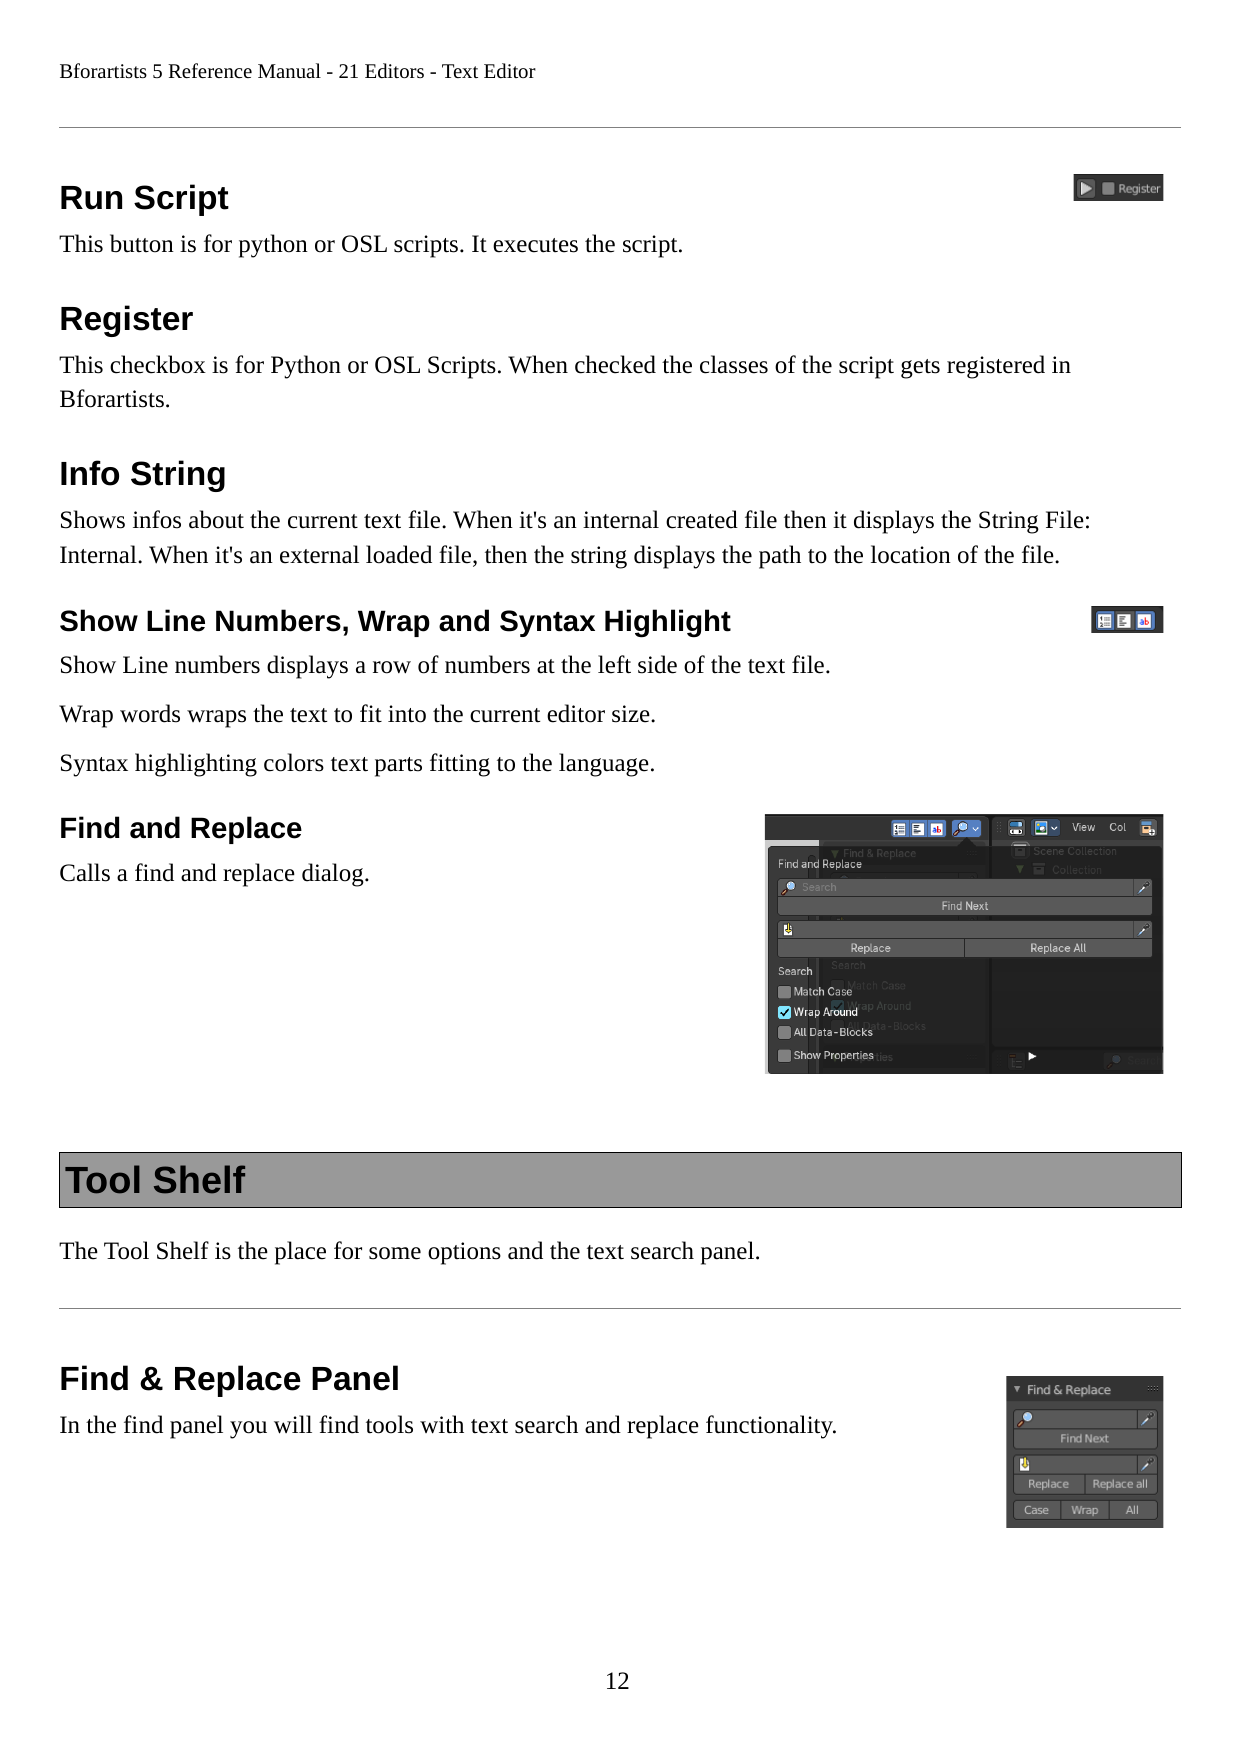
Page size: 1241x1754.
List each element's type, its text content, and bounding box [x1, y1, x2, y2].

text Calls a find and replace dialog. [59, 858, 764, 886]
text Wrap words wraps the text to fit into the current editor size. [59, 699, 1181, 727]
subtitle Info String [59, 454, 1181, 493]
text Shows infos about the current text file. When it's an internal created file then it displays the String File: Internal. When it's an external loaded file, then the string displays the path to the location of the file. [59, 505, 1181, 568]
picture [764, 814, 1164, 1074]
subtitle Register [59, 299, 1181, 337]
subtitle Find & Replace Panel [59, 1359, 1181, 1397]
picture [1073, 174, 1164, 201]
picture [1006, 1376, 1164, 1528]
text The Tool Shelf is the place for some options and the text search panel. [59, 1236, 1181, 1265]
subtitle Show Line Numbers, Wrap and Syntax Highlight [59, 603, 1181, 637]
subtitle Run Script [59, 178, 1181, 216]
text This checkbox is for Python or OSL Scripts. When checked the classes of the script gets registered in Bforartists. [59, 350, 1181, 413]
text This button is for python or OSL scripts. It executes the script. [59, 229, 1181, 257]
table_header Tool Shelf [60, 1153, 1181, 1207]
text Syntax highlighting colors text parts fitting to the language. [59, 748, 1181, 777]
picture [1091, 606, 1164, 633]
text Show Line numbers displays a row of numbers at the left side of the text file. [59, 650, 1181, 678]
text In the find panel you will find tools with text search and replace functionality. [59, 1410, 1006, 1438]
subtitle Find and Replace [59, 811, 1181, 845]
